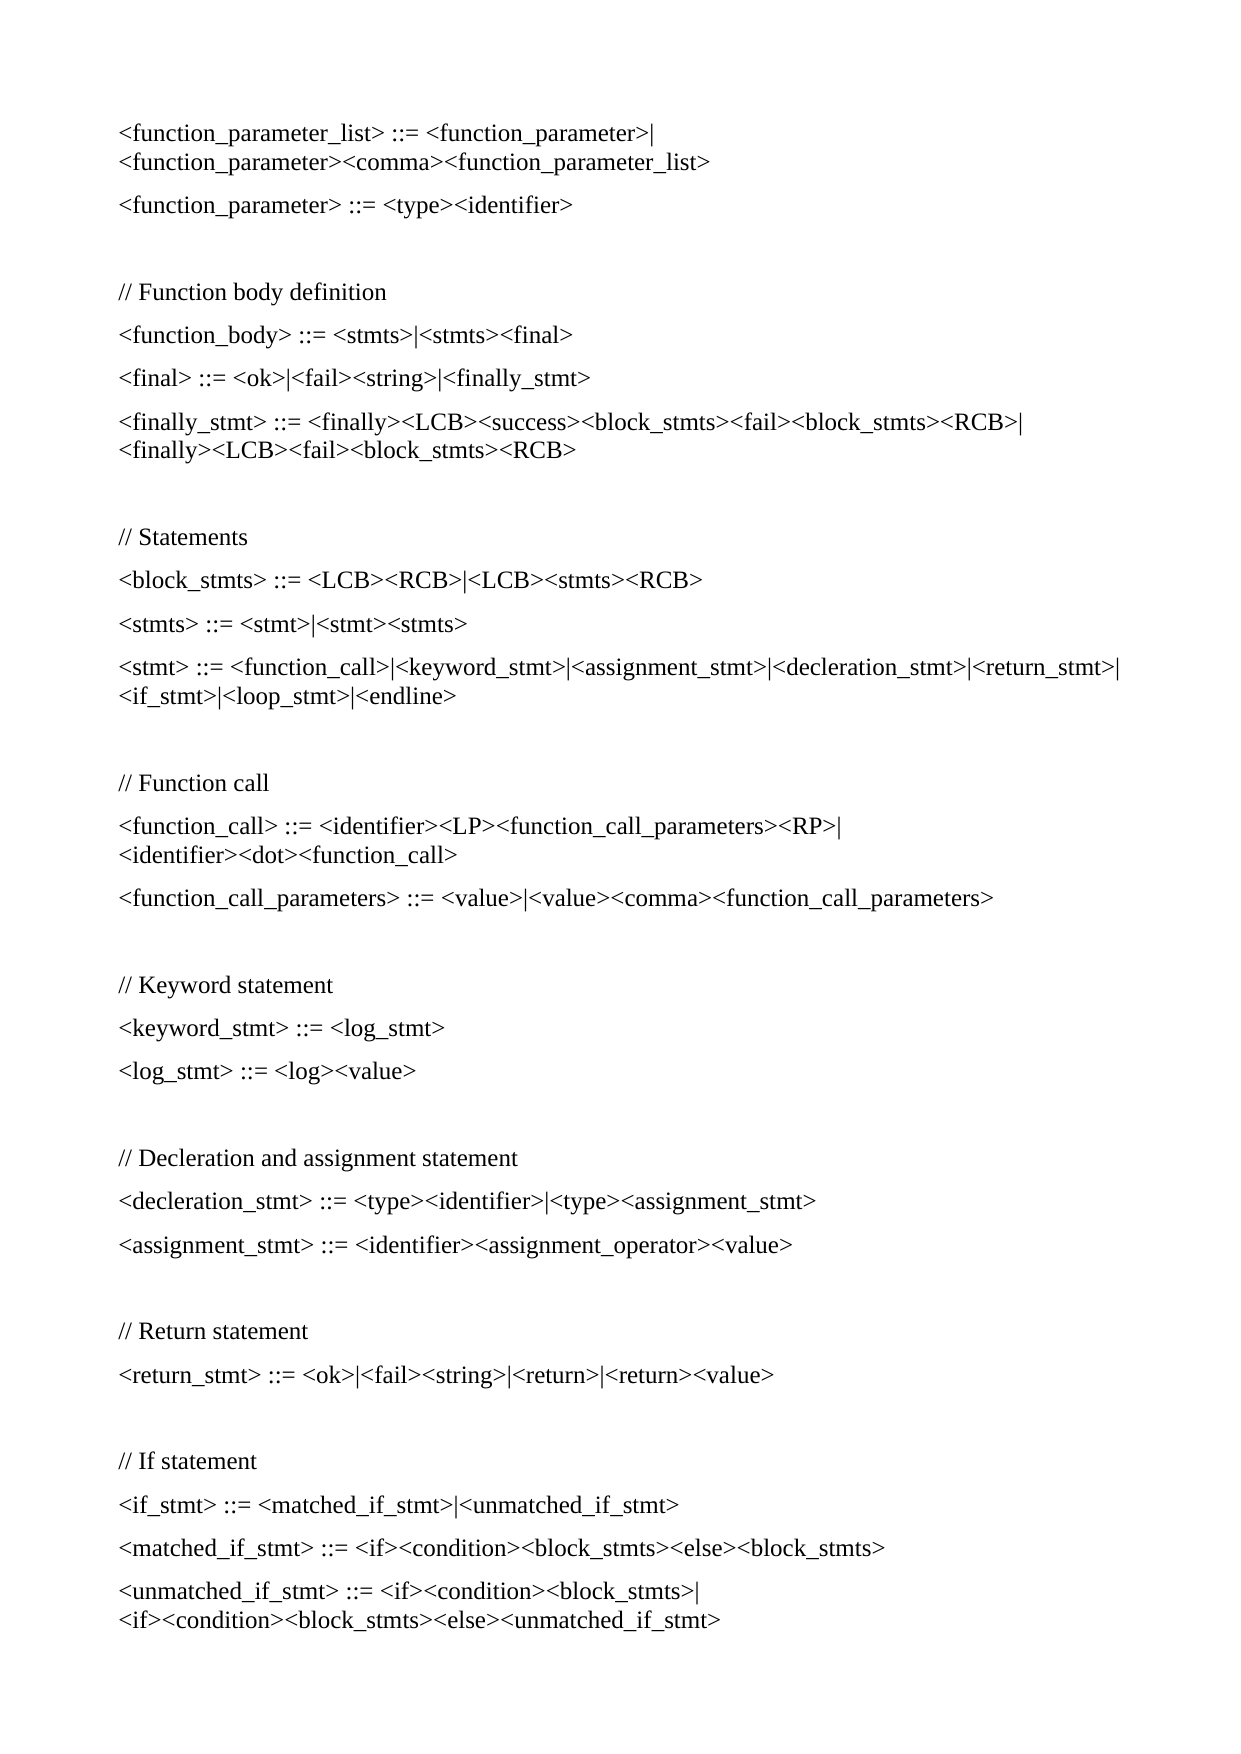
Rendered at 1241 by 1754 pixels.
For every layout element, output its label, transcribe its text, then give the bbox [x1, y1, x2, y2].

text <assignment_stmt> ::= <identifier><assignment_operator><value> [118, 1230, 1122, 1258]
text <function_call> ::= <identifier><LP><function_call_parameters><RP>|<identifier><dot><function_call> [118, 811, 1122, 868]
text <finally_stmt> ::= <finally><LCB><success><block_stmts><fail><block_stmts><RCB>|<finally><LCB><fail><block_stmts><RCB> [118, 407, 1122, 464]
text <stmts> ::= <stmt>|<stmt><stmts> [118, 609, 1122, 638]
text <stmt> ::= <function_call>|<keyword_stmt>|<assignment_stmt>|<decleration_stmt>|<return_stmt>|<if_stmt>|<loop_stmt>|<endline> [118, 652, 1122, 710]
text <block_stmts> ::= <LCB><RCB>|<LCB><stmts><RCB> [118, 566, 1122, 594]
text // Decleration and assignment statement [118, 1143, 1122, 1172]
text <unmatched_if_stmt> ::= <if><condition><block_stmts>|<if><condition><block_stmts><else><unmatched_if_stmt> [118, 1576, 1122, 1634]
text // If statement [118, 1446, 1122, 1475]
text <decleration_stmt> ::= <type><identifier>|<type><assignment_stmt> [118, 1186, 1122, 1215]
text // Keyword statement [118, 970, 1122, 998]
text // Function body definition [118, 277, 1122, 306]
text <function_parameter> ::= <type><identifier> [118, 190, 1122, 219]
text <function_call_parameters> ::= <value>|<value><comma><function_call_parameters> [118, 883, 1122, 912]
text <return_stmt> ::= <ok>|<fail><string>|<return>|<return><value> [118, 1360, 1122, 1388]
text <if_stmt> ::= <matched_if_stmt>|<unmatched_if_stmt> [118, 1490, 1122, 1518]
text <function_parameter_list> ::= <function_parameter>|<function_parameter><comma><function_parameter_list> [118, 118, 1122, 176]
text // Statements [118, 522, 1122, 551]
text // Return statement [118, 1316, 1122, 1345]
text <matched_if_stmt> ::= <if><condition><block_stmts><else><block_stmts> [118, 1533, 1122, 1562]
text // Function call [118, 768, 1122, 796]
text <keyword_stmt> ::= <log_stmt> [118, 1013, 1122, 1042]
text <log_stmt> ::= <log><value> [118, 1056, 1122, 1085]
text <function_body> ::= <stmts>|<stmts><final> [118, 320, 1122, 349]
text <final> ::= <ok>|<fail><string>|<finally_stmt> [118, 363, 1122, 392]
